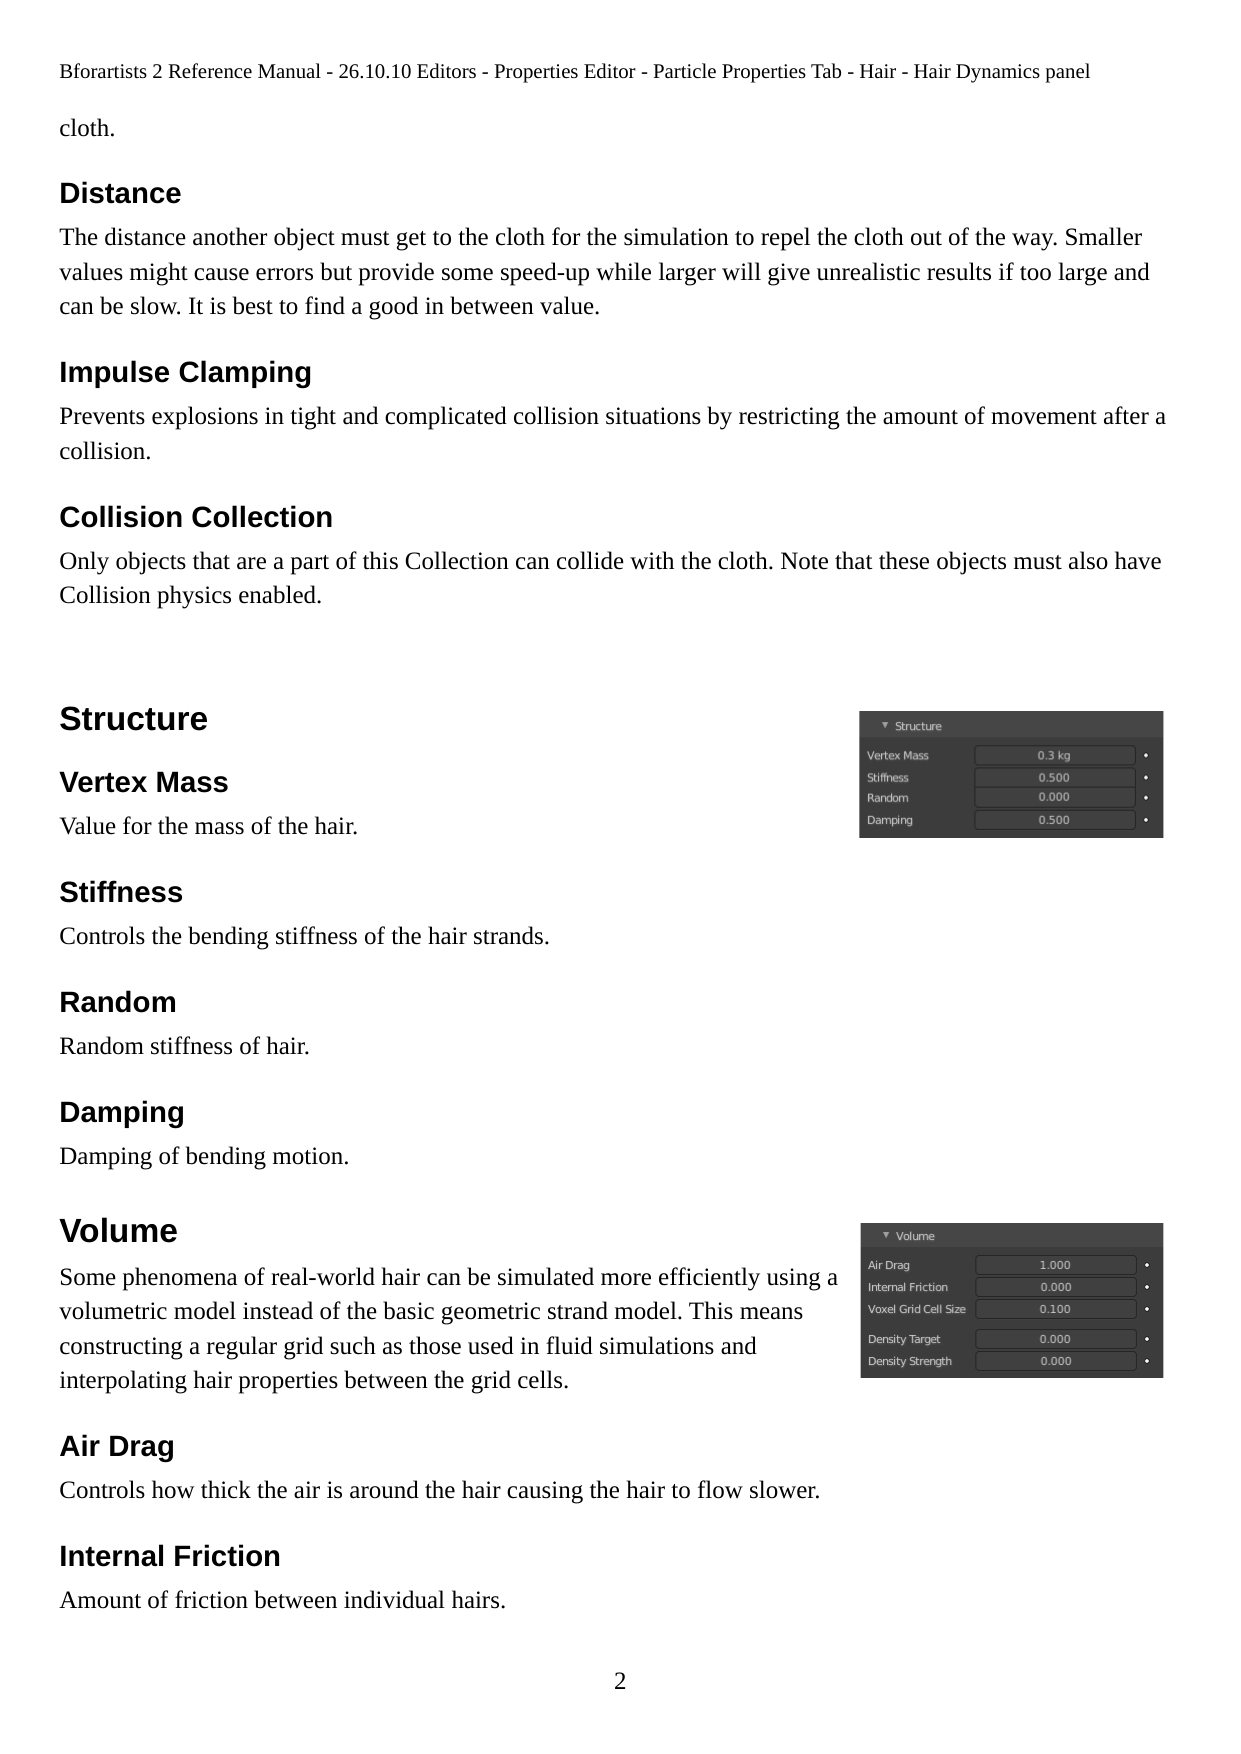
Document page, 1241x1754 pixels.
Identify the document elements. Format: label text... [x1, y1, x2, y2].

text cloth. [59, 113, 1181, 141]
text Damping of bending motion. [59, 1141, 1181, 1169]
subtitle Stiffness [59, 875, 1181, 908]
text Some phenomena of real-world hair can be simulated more efficiently using a volumetric model instead of the basic geometric strand model. This means constructing a regular grid such as those used in fluid simulations and interpolating hair properties between the grid cells. [59, 1262, 1181, 1394]
subtitle Distance [59, 176, 1181, 210]
subtitle Collision Collection [59, 499, 1181, 533]
subtitle Impulse Clamping [59, 355, 1181, 389]
subtitle [1164, 765, 1181, 799]
subtitle Random [59, 985, 1181, 1018]
text Random stiffness of hair. [59, 1031, 1181, 1060]
text Controls the bending stiffness of the hair strands. [59, 921, 1181, 950]
subtitle Internal Friction [59, 1539, 1181, 1573]
text Controls how thick the air is around the hair causing the hair to flow slower. [59, 1475, 1181, 1504]
subtitle Damping [59, 1094, 1181, 1128]
subtitle Air Drag [59, 1429, 1181, 1463]
text Only objects that are a part of this Collection can collide with the cloth. Note that these objects must also have Collision physics enabled. [59, 546, 1181, 609]
subtitle Vertex Mass [59, 765, 859, 799]
text Value for the mass of the hair. [59, 811, 1181, 840]
text Amount of friction between individual hairs. [59, 1585, 1181, 1614]
picture [859, 711, 1164, 838]
text The distance another object must get to the cloth for the simulation to repel the cloth out of the way. Smaller values might cause errors but provide some speed-up while larger will give unrealistic results if too large and can be slow. It is best to find a good in between value. [59, 222, 1181, 320]
picture [860, 1223, 1164, 1378]
text Prevents explosions in tight and complicated collision situations by restricting the amount of movement after a collision. [59, 401, 1181, 464]
subtitle Volume [59, 1211, 1181, 1249]
subtitle Structure [59, 699, 1181, 738]
